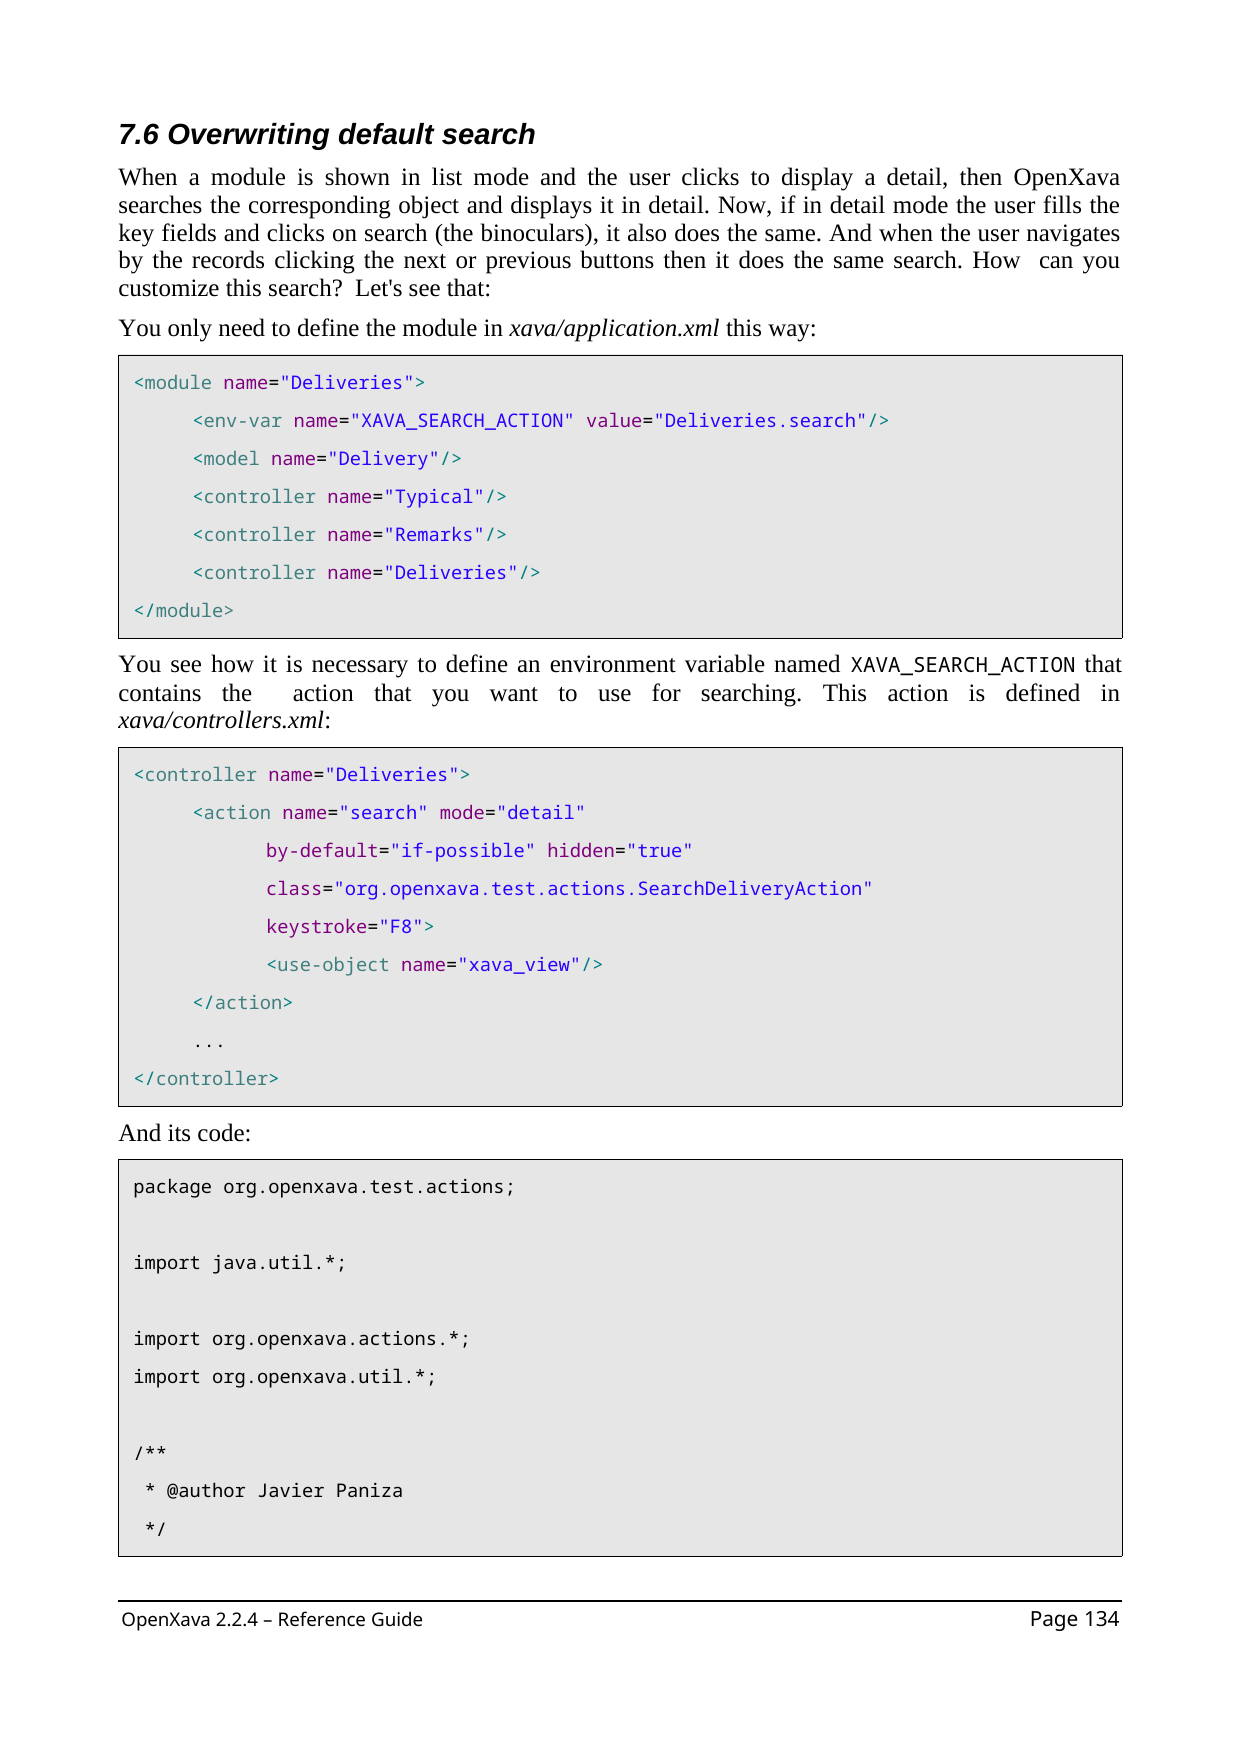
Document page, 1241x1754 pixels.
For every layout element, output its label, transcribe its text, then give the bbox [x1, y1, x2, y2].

text You only need to define the module in xava/application.xml this way: [118, 314, 1122, 342]
text <model name="Delivery"/> [119, 431, 1122, 469]
text <use-object name="xava_view"/> [119, 937, 1122, 975]
text */ [119, 1501, 1122, 1556]
text <action name="search" mode="detail" [119, 785, 1122, 823]
text </module> [119, 583, 1122, 638]
subtitle Overwriting default search [118, 118, 1122, 151]
text keystroke="F8"> [119, 899, 1122, 937]
text <controller name="Deliveries"> [119, 748, 1122, 785]
text And its code: [118, 1119, 1122, 1146]
text import org.openxava.util.*; [119, 1349, 1122, 1387]
text ... [119, 1013, 1122, 1051]
text by-default="if-possible" hidden="true" [119, 823, 1122, 861]
text <controller name="Remarks"/> [119, 507, 1122, 545]
text </action> [119, 975, 1122, 1013]
text <controller name="Deliveries"/> [119, 545, 1122, 583]
text <module name="Deliveries"> [119, 356, 1122, 393]
text <controller name="Typical"/> [119, 469, 1122, 507]
text import org.openxava.actions.*; [119, 1311, 1122, 1349]
text When a module is shown in list mode and the user clicks to display a detail, then OpenXava searches the corresponding object and displays it in detail. Now, if in detail mode the user fills the key fields and clicks on search (the binoculars), it also does the same. And when the user navigates by the records clicking the next or previous buttons then it does the same search. How can you customize this search? Let's see that: [118, 163, 1122, 302]
text package org.openxava.test.actions; [119, 1160, 1122, 1197]
text </controller> [119, 1051, 1122, 1106]
text import java.util.*; [119, 1235, 1122, 1273]
text <env-var name="XAVA_SEARCH_ACTION" value="Deliveries.search"/> [119, 393, 1122, 431]
text /** [119, 1425, 1122, 1463]
text You see how it is necessary to define an environment variable named XAVA_SEARCH_ACTION that contains the action that you want to use for searching. This action is defined in xava/controllers.xml: [118, 651, 1122, 734]
text class="org.openxava.test.actions.SearchDeliveryAction" [119, 861, 1122, 899]
text * @author Javier Paniza [119, 1463, 1122, 1501]
